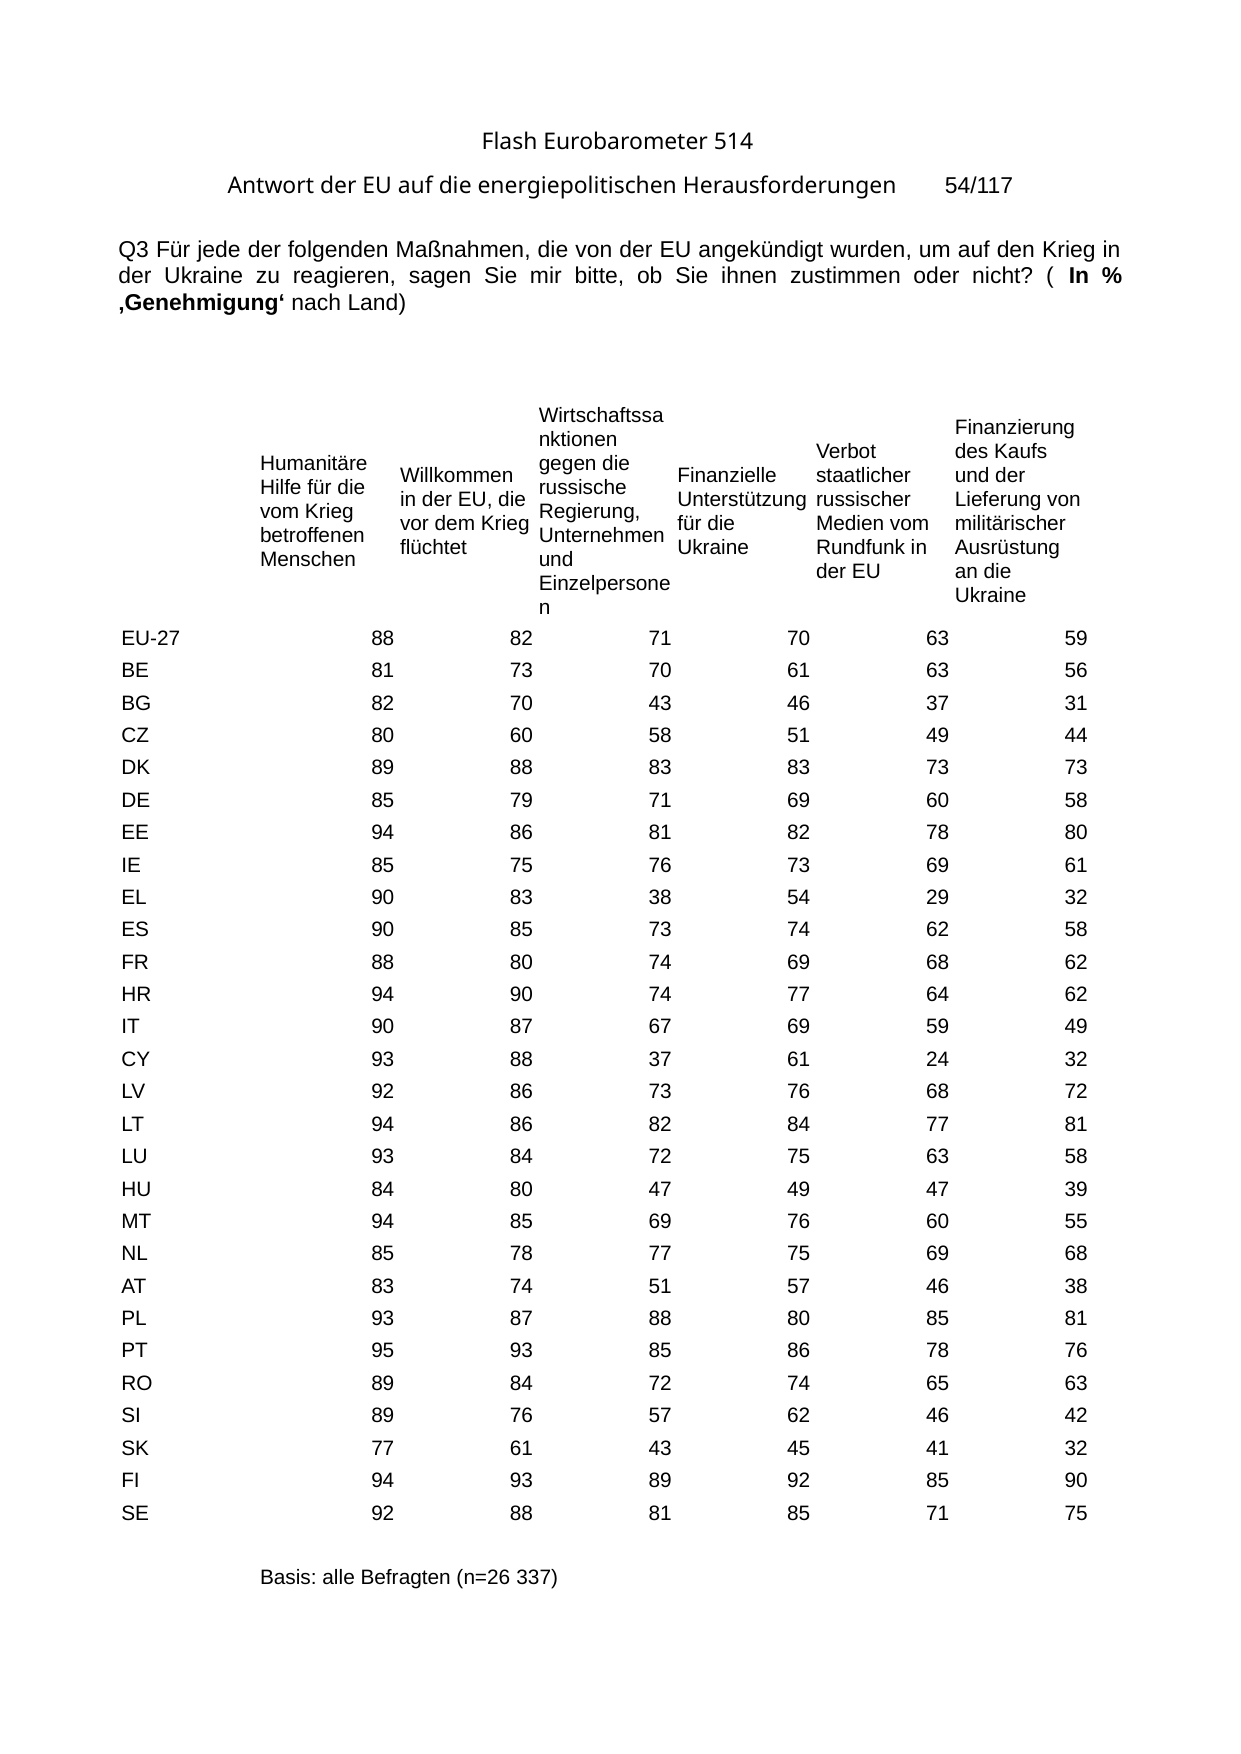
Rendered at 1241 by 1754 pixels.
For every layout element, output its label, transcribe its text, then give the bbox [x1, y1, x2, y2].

table_cell 29 [813, 881, 952, 913]
table_cell BG [118, 686, 257, 719]
table_cell 63 [813, 1140, 952, 1172]
table_cell 87 [397, 1302, 536, 1334]
table_cell 63 [813, 654, 952, 686]
table_cell 71 [813, 1496, 952, 1528]
table_cell 60 [397, 719, 536, 751]
table_cell 77 [536, 1237, 674, 1269]
table_cell 37 [536, 1043, 674, 1075]
table_cell 86 [397, 816, 536, 848]
table_cell 94 [257, 1464, 397, 1496]
table_cell 60 [813, 1205, 952, 1237]
table_cell 54 [674, 881, 813, 913]
table_cell 78 [813, 816, 952, 848]
table_cell 85 [397, 1205, 536, 1237]
table_cell 65 [813, 1367, 952, 1399]
table_cell 76 [674, 1205, 813, 1237]
table_cell DK [118, 751, 257, 783]
table_cell 92 [674, 1464, 813, 1496]
table_cell 78 [397, 1237, 536, 1269]
table_cell 69 [674, 784, 813, 816]
table_cell 55 [952, 1205, 1090, 1237]
table_cell 69 [813, 1237, 952, 1269]
table_cell 90 [257, 881, 397, 913]
table_cell 61 [397, 1431, 536, 1464]
table_cell Basis: alle Befragten (n=26 337) [257, 1561, 674, 1593]
table_cell 93 [397, 1334, 536, 1367]
table_cell 90 [257, 1010, 397, 1043]
table_cell 80 [397, 1172, 536, 1204]
table_cell 49 [952, 1010, 1090, 1043]
table_cell 79 [397, 784, 536, 816]
table_cell DE [118, 784, 257, 816]
table_cell 68 [813, 1075, 952, 1107]
table_cell [118, 1561, 257, 1593]
table_cell 37 [813, 686, 952, 719]
table_cell IT [118, 1010, 257, 1043]
table_cell NL [118, 1237, 257, 1269]
table_cell 61 [952, 848, 1090, 881]
table_header Finanzielle Unterstützung für die Ukraine [674, 400, 813, 621]
table_cell 43 [536, 1431, 674, 1464]
table_cell HR [118, 978, 257, 1010]
table_cell 32 [952, 1043, 1090, 1075]
table_cell CZ [118, 719, 257, 751]
table_cell 63 [952, 1367, 1090, 1399]
table_cell 62 [674, 1399, 813, 1431]
table_cell SI [118, 1399, 257, 1431]
table_cell [952, 1529, 1090, 1561]
table_cell 83 [257, 1269, 397, 1302]
table_cell IE [118, 848, 257, 881]
table_cell 64 [813, 978, 952, 1010]
table_cell 57 [674, 1269, 813, 1302]
table_cell 32 [952, 881, 1090, 913]
table_cell 80 [397, 945, 536, 978]
table_cell 92 [257, 1496, 397, 1528]
table_cell 85 [813, 1464, 952, 1496]
table_cell 73 [397, 654, 536, 686]
table_cell 83 [536, 751, 674, 783]
table_cell 88 [397, 751, 536, 783]
table_cell 80 [257, 719, 397, 751]
table_cell 69 [813, 848, 952, 881]
table_cell 84 [674, 1108, 813, 1140]
table_cell 75 [397, 848, 536, 881]
table_cell 39 [952, 1172, 1090, 1204]
table_cell 89 [257, 751, 397, 783]
table_cell 80 [674, 1302, 813, 1334]
table_cell 70 [397, 686, 536, 719]
table_cell 76 [397, 1399, 536, 1431]
table_cell [118, 1529, 257, 1561]
table_header [118, 400, 257, 621]
table_cell 76 [674, 1075, 813, 1107]
table_cell RO [118, 1367, 257, 1399]
table_cell 89 [257, 1399, 397, 1431]
table_cell 88 [397, 1496, 536, 1528]
table_cell 68 [813, 945, 952, 978]
table_cell 59 [813, 1010, 952, 1043]
table_cell 95 [257, 1334, 397, 1367]
table_cell 67 [536, 1010, 674, 1043]
table_cell 88 [397, 1043, 536, 1075]
table_cell LU [118, 1140, 257, 1172]
table_cell 94 [257, 1108, 397, 1140]
table_cell 89 [536, 1464, 674, 1496]
table_cell 62 [952, 945, 1090, 978]
table_cell 61 [674, 654, 813, 686]
table_cell [674, 1561, 813, 1593]
table_header Willkommen in der EU, die vor dem Krieg flüchtet [397, 400, 536, 621]
table_cell MT [118, 1205, 257, 1237]
table_cell AT [118, 1269, 257, 1302]
table_cell 72 [536, 1140, 674, 1172]
table_cell [536, 1529, 674, 1561]
table_cell EE [118, 816, 257, 848]
table_cell 74 [674, 1367, 813, 1399]
table_cell EL [118, 881, 257, 913]
table_cell 85 [257, 784, 397, 816]
table_header Humanitäre Hilfe für die vom Krieg betroffenen Menschen [257, 400, 397, 621]
table_cell 90 [397, 978, 536, 1010]
table_cell SK [118, 1431, 257, 1464]
table_cell 77 [257, 1431, 397, 1464]
table_cell 51 [674, 719, 813, 751]
table_cell 73 [952, 751, 1090, 783]
table_cell 85 [257, 1237, 397, 1269]
table_cell 86 [674, 1334, 813, 1367]
table_cell 49 [813, 719, 952, 751]
table_cell 88 [536, 1302, 674, 1334]
table_cell [397, 1529, 536, 1561]
table_cell 84 [397, 1140, 536, 1172]
table_cell 81 [257, 654, 397, 686]
table_cell 85 [674, 1496, 813, 1528]
table_cell 58 [952, 913, 1090, 945]
table_cell 31 [952, 686, 1090, 719]
table_cell 69 [536, 1205, 674, 1237]
table_cell 81 [536, 1496, 674, 1528]
table_cell 93 [257, 1043, 397, 1075]
table_cell 32 [952, 1431, 1090, 1464]
table_cell 60 [813, 784, 952, 816]
table_cell 72 [536, 1367, 674, 1399]
table_cell 62 [813, 913, 952, 945]
table_cell 93 [257, 1302, 397, 1334]
table_cell 84 [397, 1367, 536, 1399]
table_cell 38 [952, 1269, 1090, 1302]
table_cell 70 [674, 621, 813, 654]
table_cell 88 [257, 621, 397, 654]
text Q3 Für jede der folgenden Maßnahmen, die von der EU angekündigt wurden, um auf den Krieg in der Ukraine zu reagieren, sagen Sie mir bitte, ob Sie ihnen zustimmen oder nicht? ( In % ‚Genehmigung‘ nach Land) [118, 236, 1122, 315]
table_cell 63 [813, 621, 952, 654]
table_cell 69 [674, 1010, 813, 1043]
table_cell 74 [397, 1269, 536, 1302]
table_cell 73 [674, 848, 813, 881]
table_cell CY [118, 1043, 257, 1075]
table_cell 93 [397, 1464, 536, 1496]
table_cell 73 [813, 751, 952, 783]
table_cell 82 [257, 686, 397, 719]
table_cell PL [118, 1302, 257, 1334]
table_cell 84 [257, 1172, 397, 1204]
table_cell 56 [952, 654, 1090, 686]
table_header Wirtschaftssanktionen gegen die russische Regierung, Unternehmen und Einzelpersonen [536, 400, 674, 621]
table_cell BE [118, 654, 257, 686]
table_cell 58 [952, 784, 1090, 816]
table_cell 81 [536, 816, 674, 848]
table_cell HU [118, 1172, 257, 1204]
table_cell 75 [674, 1140, 813, 1172]
table_cell 47 [813, 1172, 952, 1204]
table_cell EU-27 [118, 621, 257, 654]
table_cell LV [118, 1075, 257, 1107]
table_cell 81 [952, 1108, 1090, 1140]
table_cell 73 [536, 913, 674, 945]
table_cell 70 [536, 654, 674, 686]
table_cell 68 [952, 1237, 1090, 1269]
table_cell 41 [813, 1431, 952, 1464]
table_cell 58 [536, 719, 674, 751]
table_cell 76 [952, 1334, 1090, 1367]
table_cell 51 [536, 1269, 674, 1302]
table_cell 71 [536, 621, 674, 654]
table_cell 76 [536, 848, 674, 881]
table_cell FR [118, 945, 257, 978]
table_cell 42 [952, 1399, 1090, 1431]
table_cell 62 [952, 978, 1090, 1010]
table_cell 47 [536, 1172, 674, 1204]
table_cell 85 [813, 1302, 952, 1334]
table_cell 44 [952, 719, 1090, 751]
table_cell 85 [397, 913, 536, 945]
table_cell 59 [952, 621, 1090, 654]
table_cell 94 [257, 978, 397, 1010]
table_cell 49 [674, 1172, 813, 1204]
table_cell 80 [952, 816, 1090, 848]
table_cell [257, 1529, 397, 1561]
table_cell 46 [674, 686, 813, 719]
table_cell 61 [674, 1043, 813, 1075]
table_cell 82 [674, 816, 813, 848]
table_cell 69 [674, 945, 813, 978]
table_cell 94 [257, 1205, 397, 1237]
table_cell 78 [813, 1334, 952, 1367]
table_header Finanzierung des Kaufs und der Lieferung von militärischer Ausrüstung an die Ukraine [952, 400, 1090, 621]
table_cell 43 [536, 686, 674, 719]
table_cell 45 [674, 1431, 813, 1464]
table_cell 83 [397, 881, 536, 913]
table_cell 82 [536, 1108, 674, 1140]
table_cell 86 [397, 1108, 536, 1140]
table_cell 85 [257, 848, 397, 881]
table_cell 89 [257, 1367, 397, 1399]
table_cell 87 [397, 1010, 536, 1043]
table_cell PT [118, 1334, 257, 1367]
table_cell 86 [397, 1075, 536, 1107]
table_cell 82 [397, 621, 536, 654]
table_cell 71 [536, 784, 674, 816]
table_cell 90 [952, 1464, 1090, 1496]
table_cell [952, 1561, 1090, 1593]
table_cell 74 [536, 978, 674, 1010]
table_cell LT [118, 1108, 257, 1140]
table_cell 73 [536, 1075, 674, 1107]
table_cell 46 [813, 1269, 952, 1302]
table_cell 74 [674, 913, 813, 945]
table_cell 90 [257, 913, 397, 945]
table_cell 75 [674, 1237, 813, 1269]
table_cell 72 [952, 1075, 1090, 1107]
table_cell [813, 1529, 952, 1561]
table_cell 57 [536, 1399, 674, 1431]
table_cell FI [118, 1464, 257, 1496]
table_cell 24 [813, 1043, 952, 1075]
table_cell ES [118, 913, 257, 945]
table_cell 94 [257, 816, 397, 848]
table_cell [674, 1529, 813, 1561]
table_cell 75 [952, 1496, 1090, 1528]
table_cell [813, 1561, 952, 1593]
table_cell 85 [536, 1334, 674, 1367]
table_cell 88 [257, 945, 397, 978]
table_cell 58 [952, 1140, 1090, 1172]
table_cell 81 [952, 1302, 1090, 1334]
table_cell 93 [257, 1140, 397, 1172]
table_cell 38 [536, 881, 674, 913]
table_header Verbot staatlicher russischer Medien vom Rundfunk in der EU [813, 400, 952, 621]
table_cell 77 [813, 1108, 952, 1140]
table_cell 74 [536, 945, 674, 978]
table_cell 83 [674, 751, 813, 783]
table_cell SE [118, 1496, 257, 1528]
table_cell 46 [813, 1399, 952, 1431]
table_cell 77 [674, 978, 813, 1010]
table_cell 92 [257, 1075, 397, 1107]
